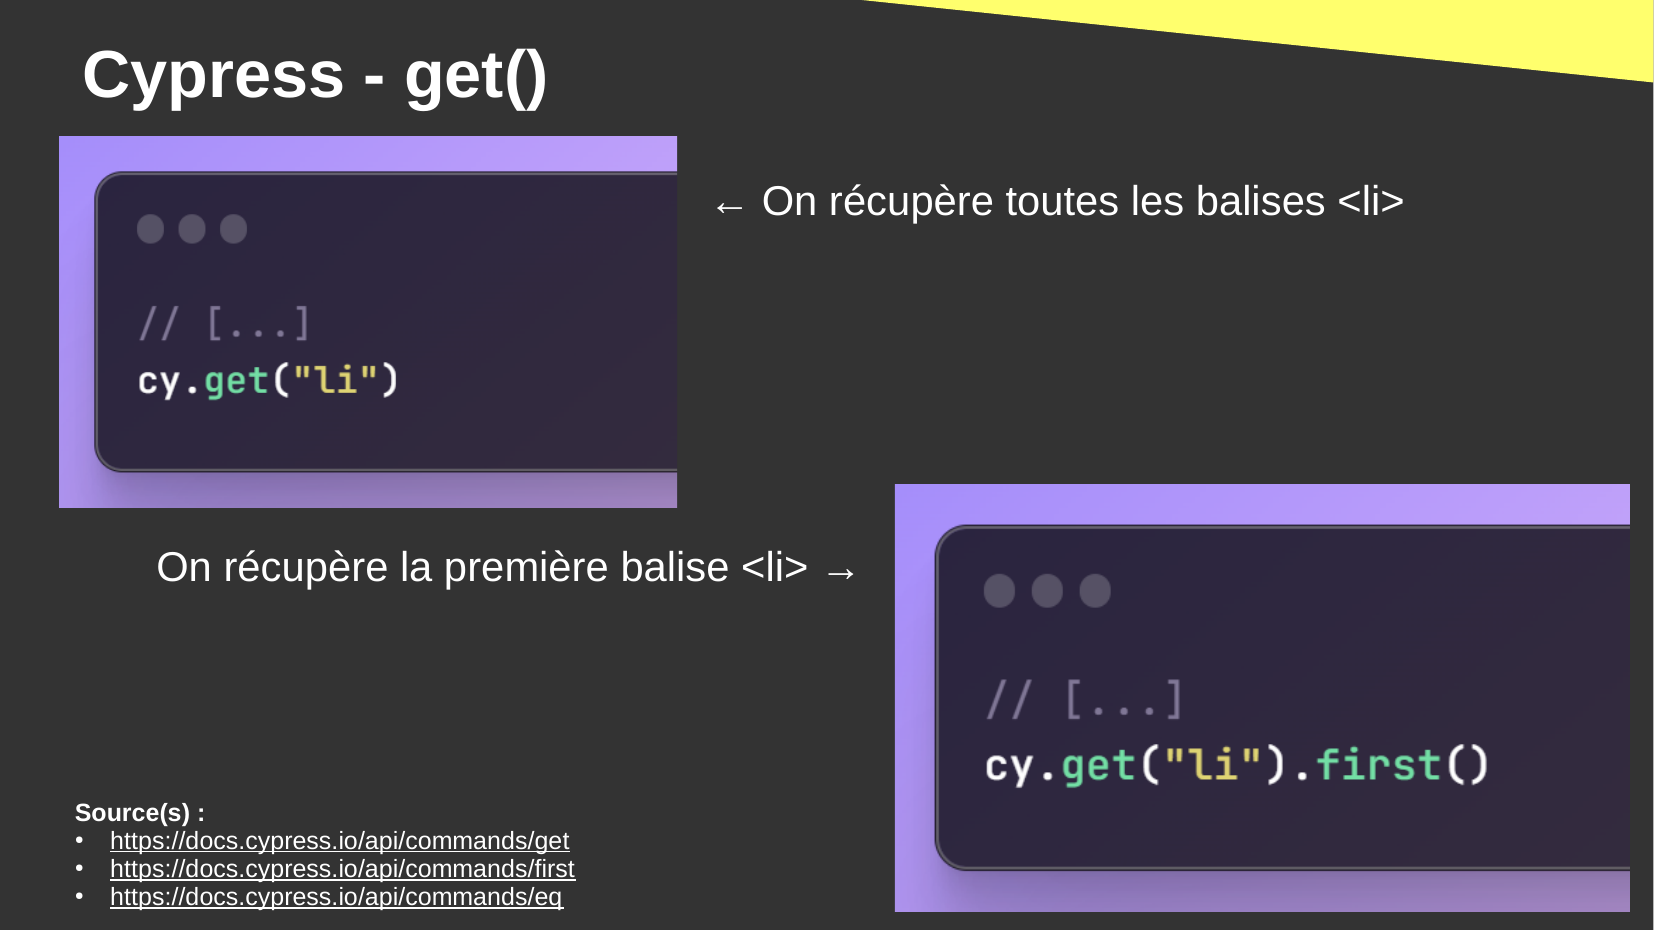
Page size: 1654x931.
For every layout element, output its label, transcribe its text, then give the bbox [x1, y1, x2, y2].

title Cypress - get() [82, 37, 799, 114]
list On récupère la première balise <li> → [141, 543, 863, 626]
text_box [861, 0, 1654, 83]
picture [59, 136, 678, 508]
text_box Source(s) : https://docs.cypress.io/api/commands/get https://docs.cypress.io/api/commands/first https://docs.cypress.io/api/commands/eq [60, 791, 1546, 919]
list ← On récupère toutes les balises <li> [708, 177, 1441, 237]
picture [894, 484, 1630, 912]
